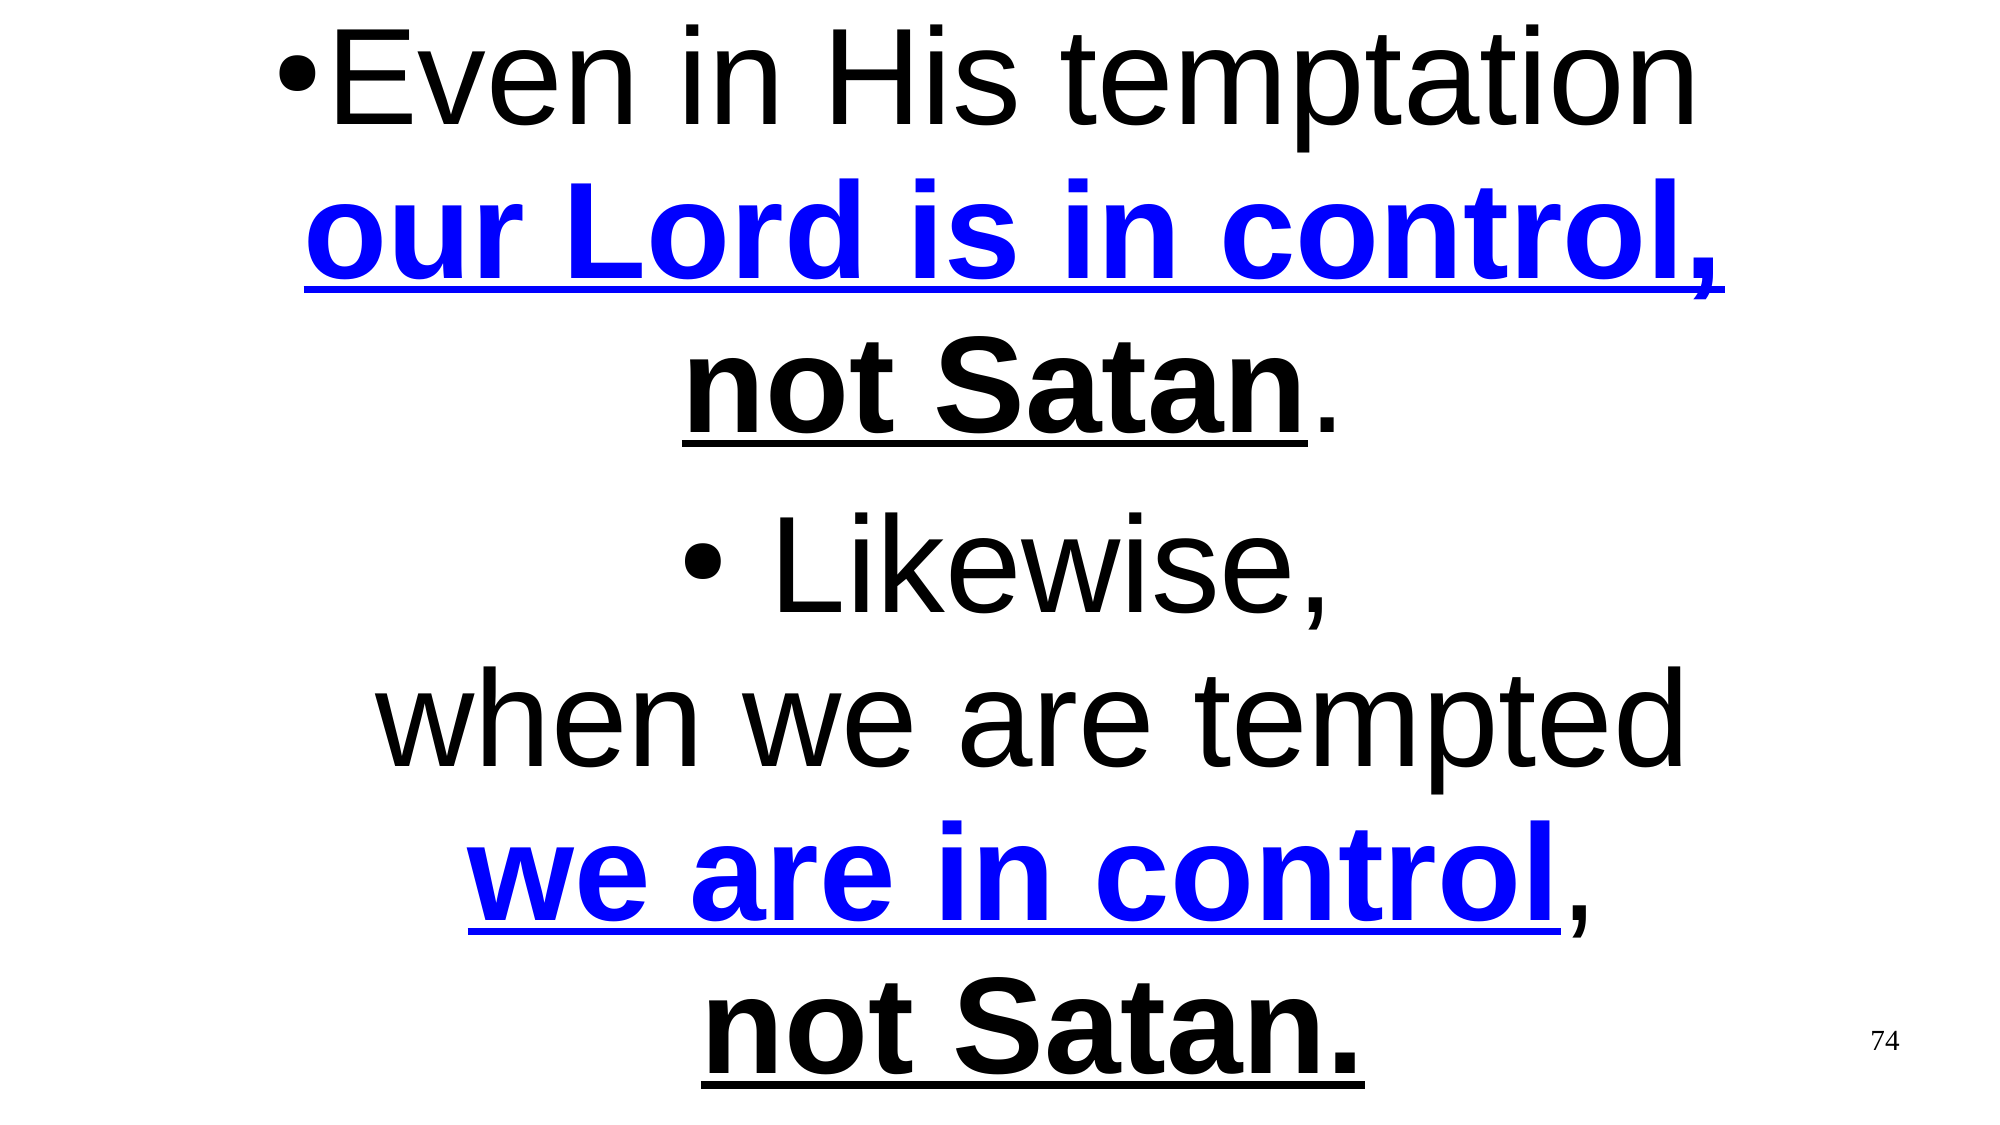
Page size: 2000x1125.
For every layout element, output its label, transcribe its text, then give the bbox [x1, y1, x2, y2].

list Even in His temptation our Lord is in control, not Satan. Likewise, when we are tempted we are in control, not Satan. [0, 0, 1996, 1123]
